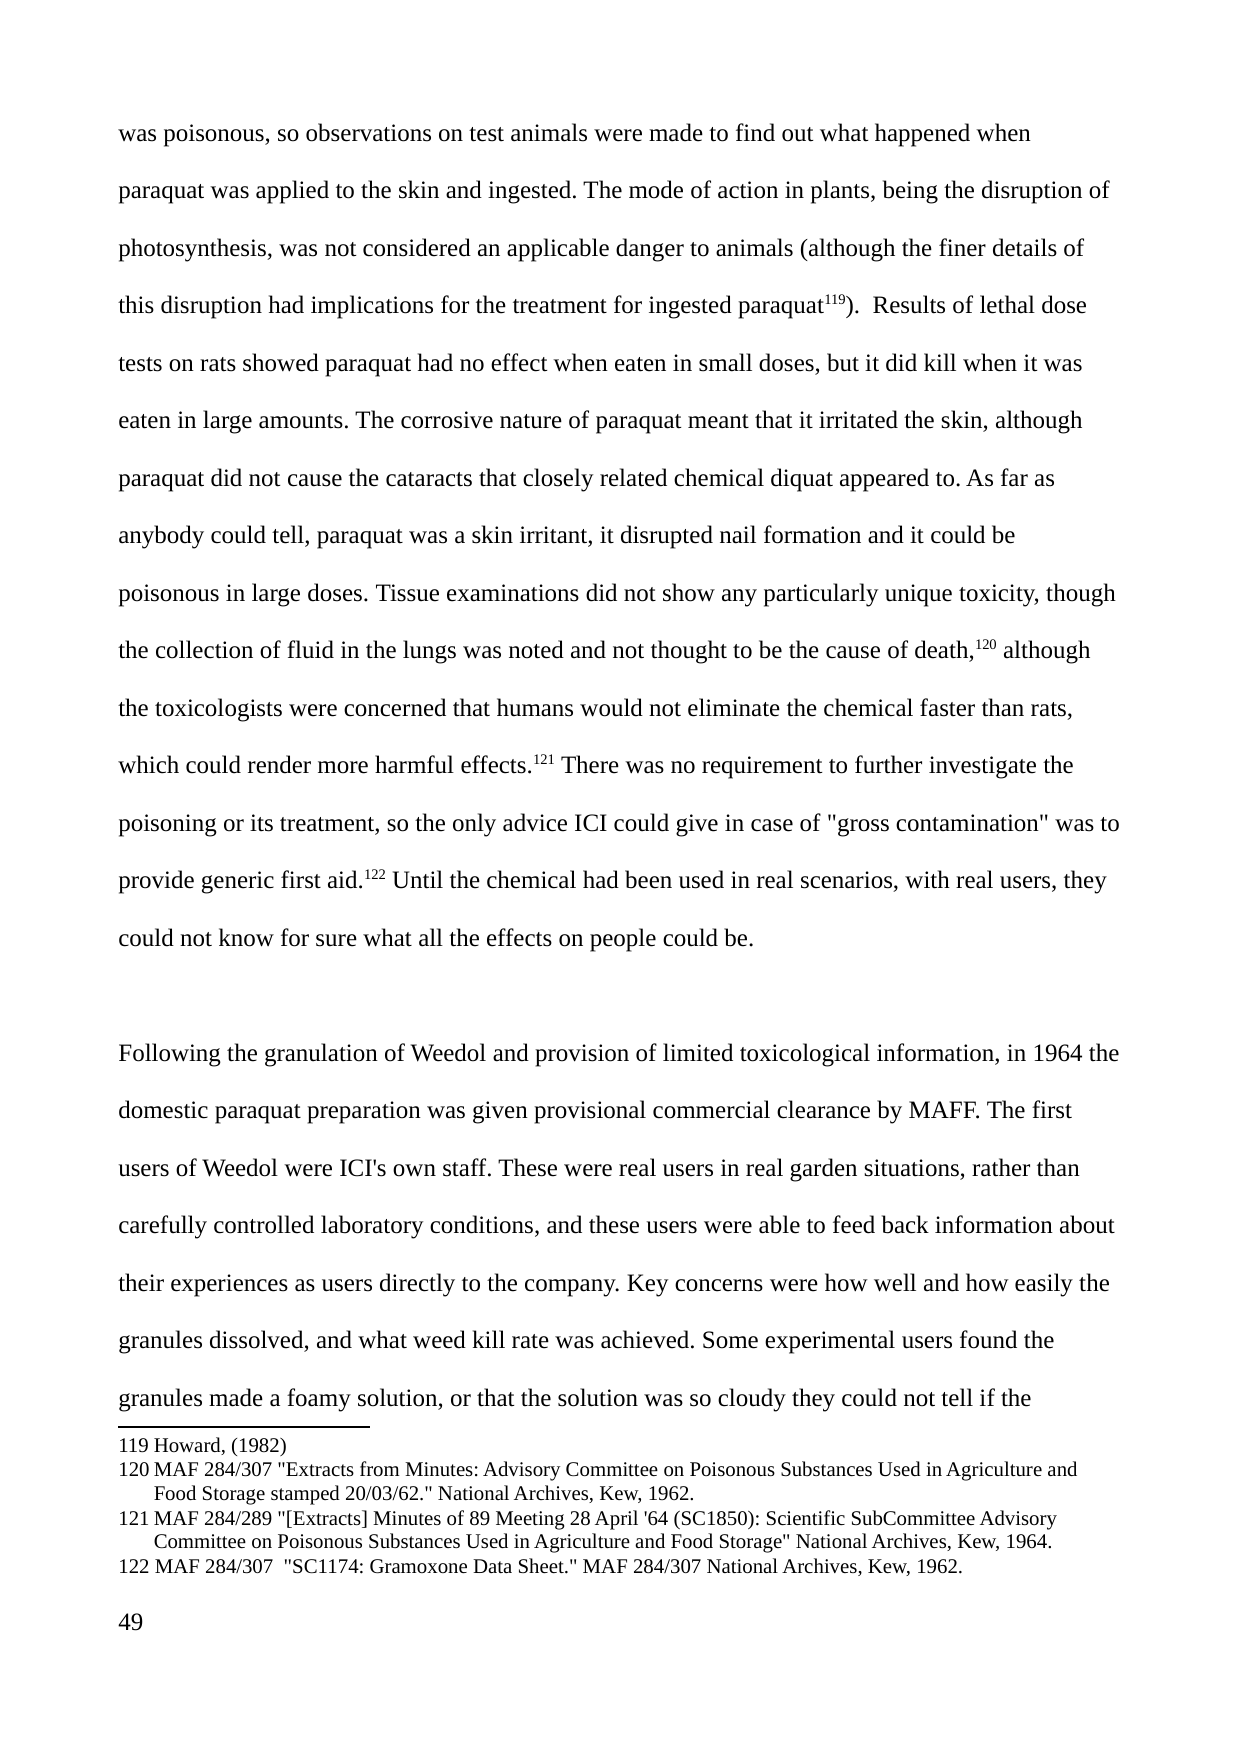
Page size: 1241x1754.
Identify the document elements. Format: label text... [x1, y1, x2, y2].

text MAF 284/307 "Extracts from Minutes: Advisory Committee on Poisonous Substances Used in Agriculture and Food Storage stamped 20/03/62." National Archives, Kew, 1962. [118, 1457, 1122, 1505]
text Howard, (1982) [118, 1433, 1122, 1457]
text Following the granulation of Weedol and provision of limited toxicological information, in 1964 the domestic paraquat preparation was given provisional commercial clearance by MAFF. The first users of Weedol were ICI's own staff. These were real users in real garden situations, rather than carefully controlled laboratory conditions, and these users were able to feed back information about their experiences as users directly to the company. Key concerns were how well and how easily the granules dissolved, and what weed kill rate was achieved. Some experimental users found the granules made a foamy solution, or that the solution was so cloudy they could not tell if the [118, 1038, 1122, 1412]
text MAF 284/307 "SC1174: Gramoxone Data Sheet." MAF 284/307 National Archives, Kew, 1962. [118, 1553, 1122, 1578]
text was poisonous, so observations on test animals were made to find out what happened when paraquat was applied to the skin and ingested. The mode of action in plants, being the disruption of photosynthesis, was not considered an applicable danger to animals (although the finer details of this disruption had implications for the treatment for ingested paraquat). Results of lethal dose tests on rats showed paraquat had no effect when eaten in small doses, but it did kill when it was eaten in large amounts. The corrosive nature of paraquat meant that it irritated the skin, although paraquat did not cause the cataracts that closely related chemical diquat appeared to. As far as anybody could tell, paraquat was a skin irritant, it disrupted nail formation and it could be poisonous in large doses. Tissue examinations did not show any particularly unique toxicity, though the collection of fluid in the lungs was noted and not thought to be the cause of death, although the toxicologists were concerned that humans would not eliminate the chemical faster than rats, which could render more harmful effects. There was no requirement to further investigate the poisoning or its treatment, so the only advice ICI could give in case of "gross contamination" was to provide generic first aid. Until the chemical had been used in real scenarios, with real users, they could not know for sure what all the effects on people could be. [118, 118, 1122, 952]
text MAF 284/289 "[Extracts] Minutes of 89 Meeting 28 April '64 (SC1850): Scientific SubCommittee Advisory Committee on Poisonous Substances Used in Agriculture and Food Storage" National Archives, Kew, 1964. [118, 1505, 1122, 1553]
